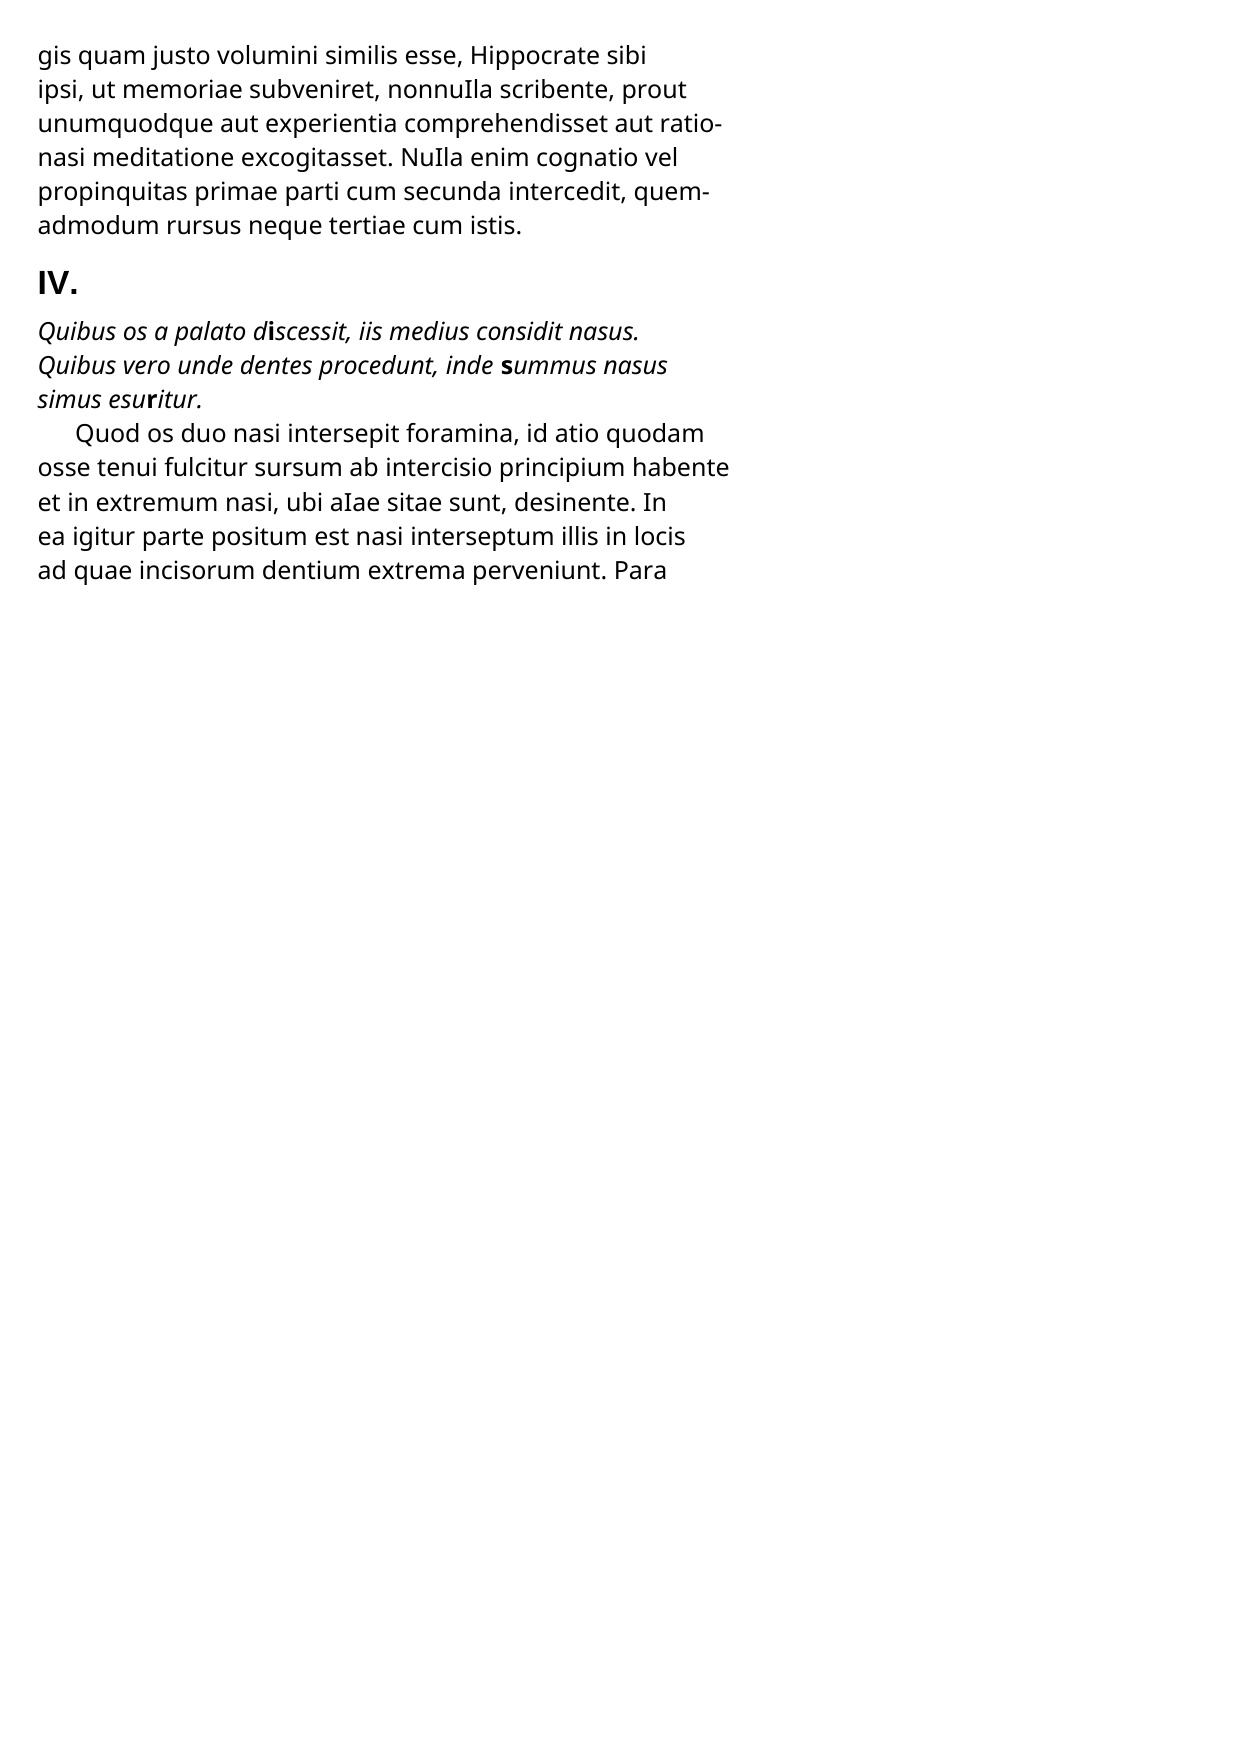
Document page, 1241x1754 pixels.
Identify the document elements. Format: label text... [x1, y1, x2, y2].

text Quod os duo nasi intersepit foramina, id atio quodam osse tenui fulcitur sursum ab intercisio principium habente et in extremum nasi, ubi aIae sitae sunt, desinente. In ea igitur parte positum est nasi interseptum illis in locis ad quae incisorum dentium extrema perveniunt. Para [37, 416, 1203, 586]
text Quibus os a palato discessit, iis medius considit nasus. Quibus vero unde dentes procedunt, inde summus nasus simus esuritur. [37, 314, 1203, 416]
text gis quam justo volumini similis esse, Hippocrate sibi ipsi, ut memoriae subveniret, nonnuIla scribente, prout unumquodque aut experientia comprehendisset aut ratio- nasi meditatione excogitasset. NuIla enim cognatio vel propinquitas primae parti cum secunda intercedit, quem- admodum rursus neque tertiae cum istis. [37, 37, 1203, 242]
subtitle IV. [37, 263, 1203, 301]
